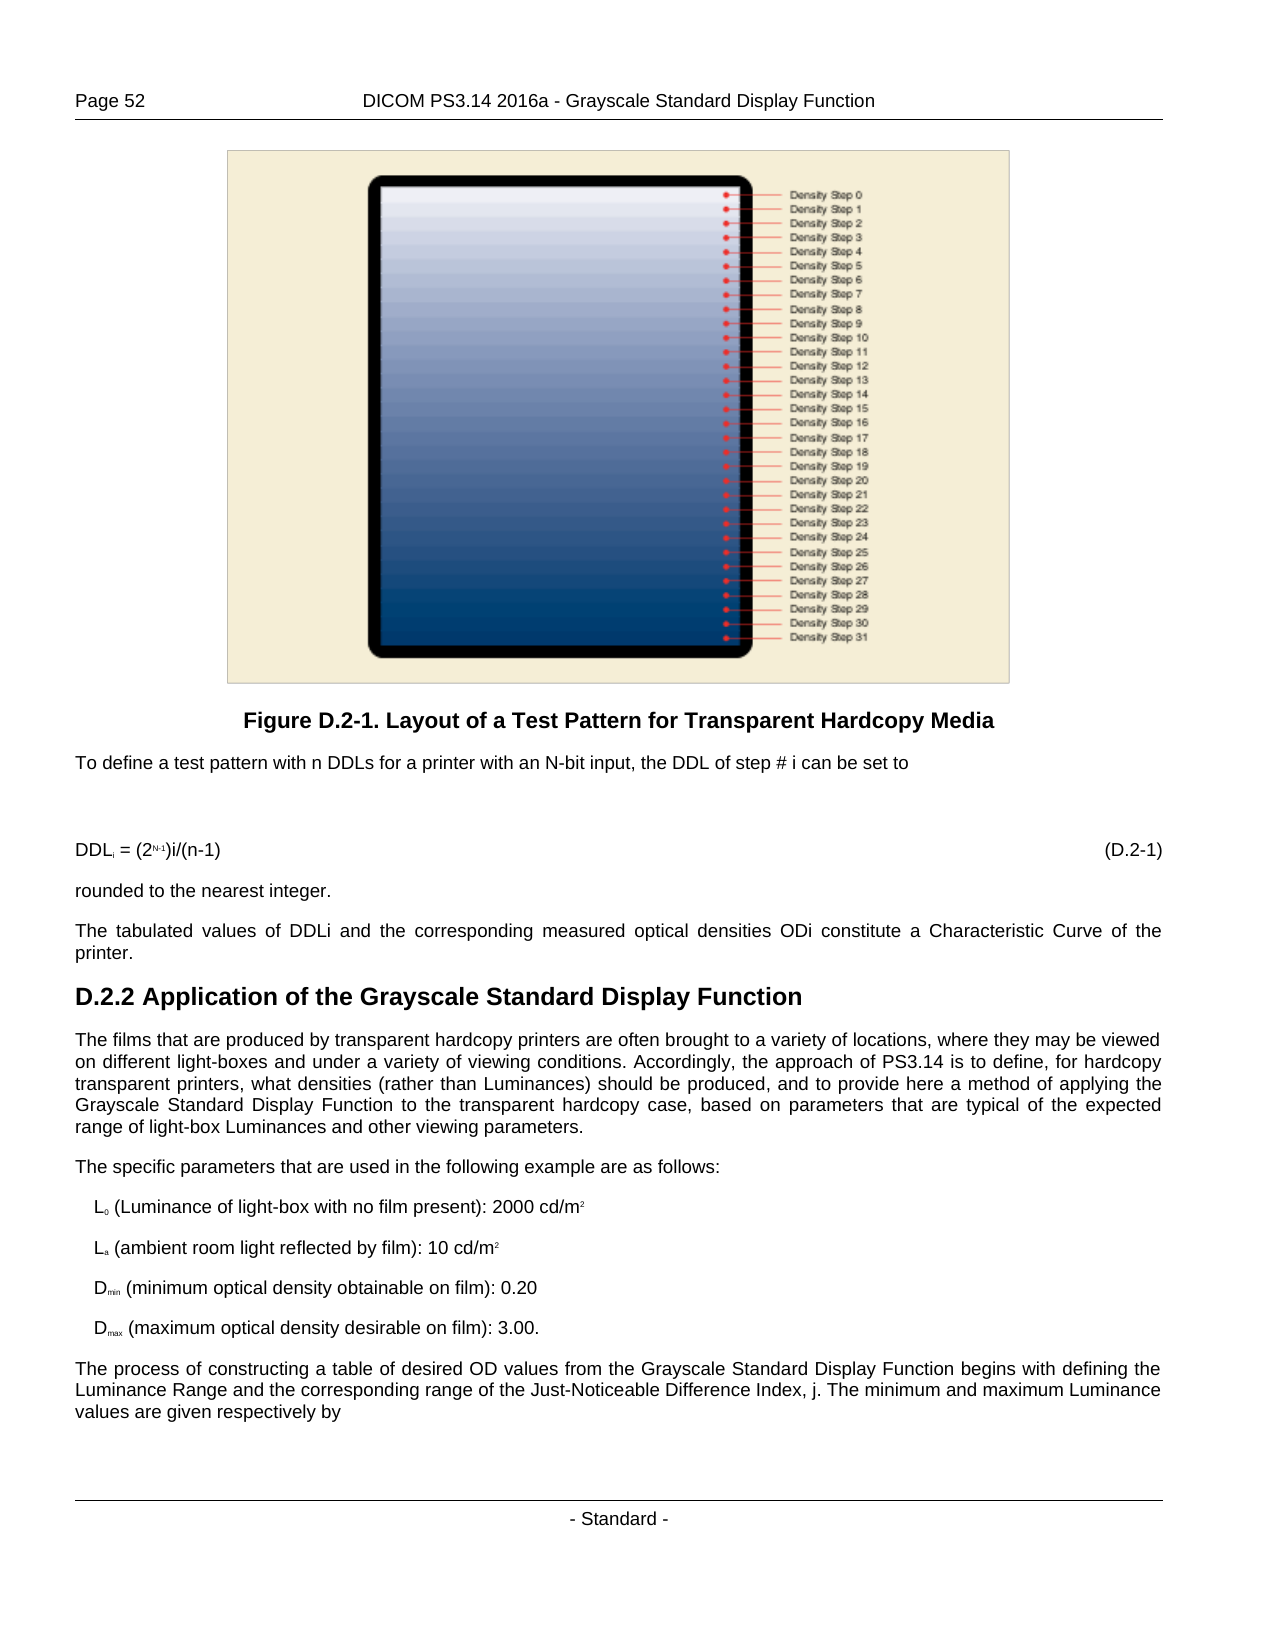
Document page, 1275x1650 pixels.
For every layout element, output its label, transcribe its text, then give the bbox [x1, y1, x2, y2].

text The specific parameters that are used in the following example are as follows: [75, 1156, 1162, 1177]
text L0 (Luminance of light-box with no film present): 2000 cd/m2 [94, 1196, 1162, 1218]
text rounded to the nearest integer. [75, 879, 1162, 901]
table_header DDLi = (2N-1)i/(n-1) [75, 839, 1094, 861]
picture [226, 150, 1011, 685]
text D.2.2 Application of the Grayscale Standard Display Function [75, 982, 1162, 1011]
text La (ambient room light reflected by film): 10 cd/m2 [94, 1236, 1162, 1258]
text Dmax (maximum optical density desirable on film): 3.00. [94, 1317, 1162, 1339]
text The films that are produced by transparent hardcopy printers are often brought to a variety of locations, where they may be viewed on different light-boxes and under a variety of viewing conditions. Accordingly, the approach of PS3.14 is to define, for hardcopy transparent printers, what densities (rather than Luminances) should be produced, and to provide here a method of applying the Grayscale Standard Display Function to the transparent hardcopy case, based on parameters that are typical of the expected range of light-box Luminances and other viewing parameters. [75, 1029, 1162, 1137]
text The tabulated values of DDLi and the corresponding measured optical densities ODi constitute a Characteristic Curve of the printer. [75, 920, 1162, 963]
text To define a test pattern with n DDLs for a printer with an N-bit input, the DDL of step # i can be set to [75, 751, 1162, 773]
text Dmin (minimum optical density obtainable on film): 0.20 [94, 1277, 1162, 1298]
text The process of constructing a table of desired OD values from the Grayscale Standard Display Function begins with defining the Luminance Range and the corresponding range of the Just-Noticeable Difference Index, j. The minimum and maximum Luminance values are given respectively by [75, 1357, 1162, 1422]
table_header (D.2-1) [1095, 839, 1162, 861]
text Figure D.2-1. Layout of a Test Pattern for Transparent Hardcopy Media [75, 707, 1162, 733]
